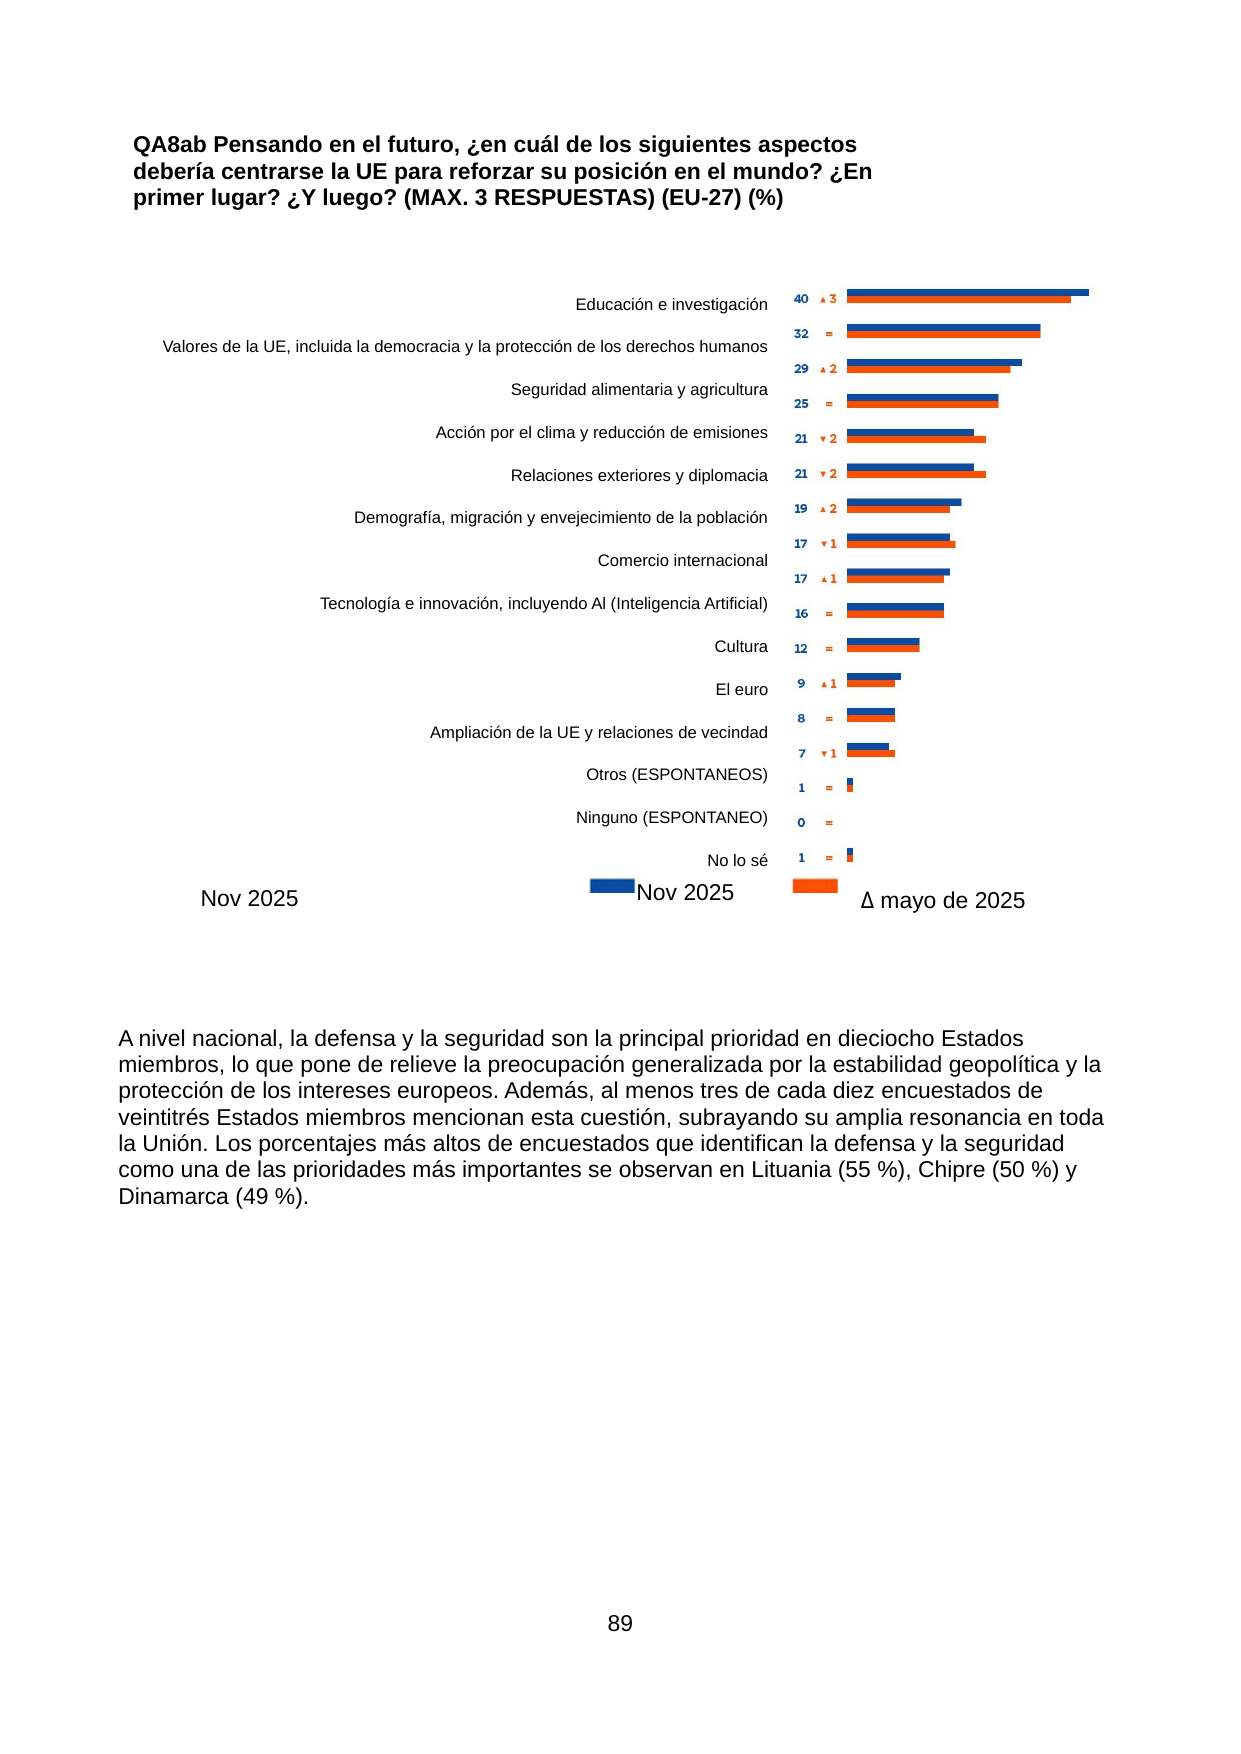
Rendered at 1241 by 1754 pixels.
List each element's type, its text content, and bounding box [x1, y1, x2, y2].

text A nivel nacional, la defensa y la seguridad son la principal prioridad en dieciocho Estados miembros, lo que pone de relieve la preocupación generalizada por la estabilidad geopolítica y la protección de los intereses europeos. Además, al menos tres de cada diez encuestados de veintitrés Estados miembros mencionan esta cuestión, subrayando su amplia resonancia en toda la Unión. Los porcentajes más altos de encuestados que identifican la defensa y la seguridad como una de las prioridades más importantes se observan en Lituania (55 %), Chipre (50 %) y Dinamarca (49 %). [118, 1024, 1122, 1209]
picture [575, 875, 838, 893]
picture [699, 886, 706, 893]
picture [789, 285, 1095, 867]
